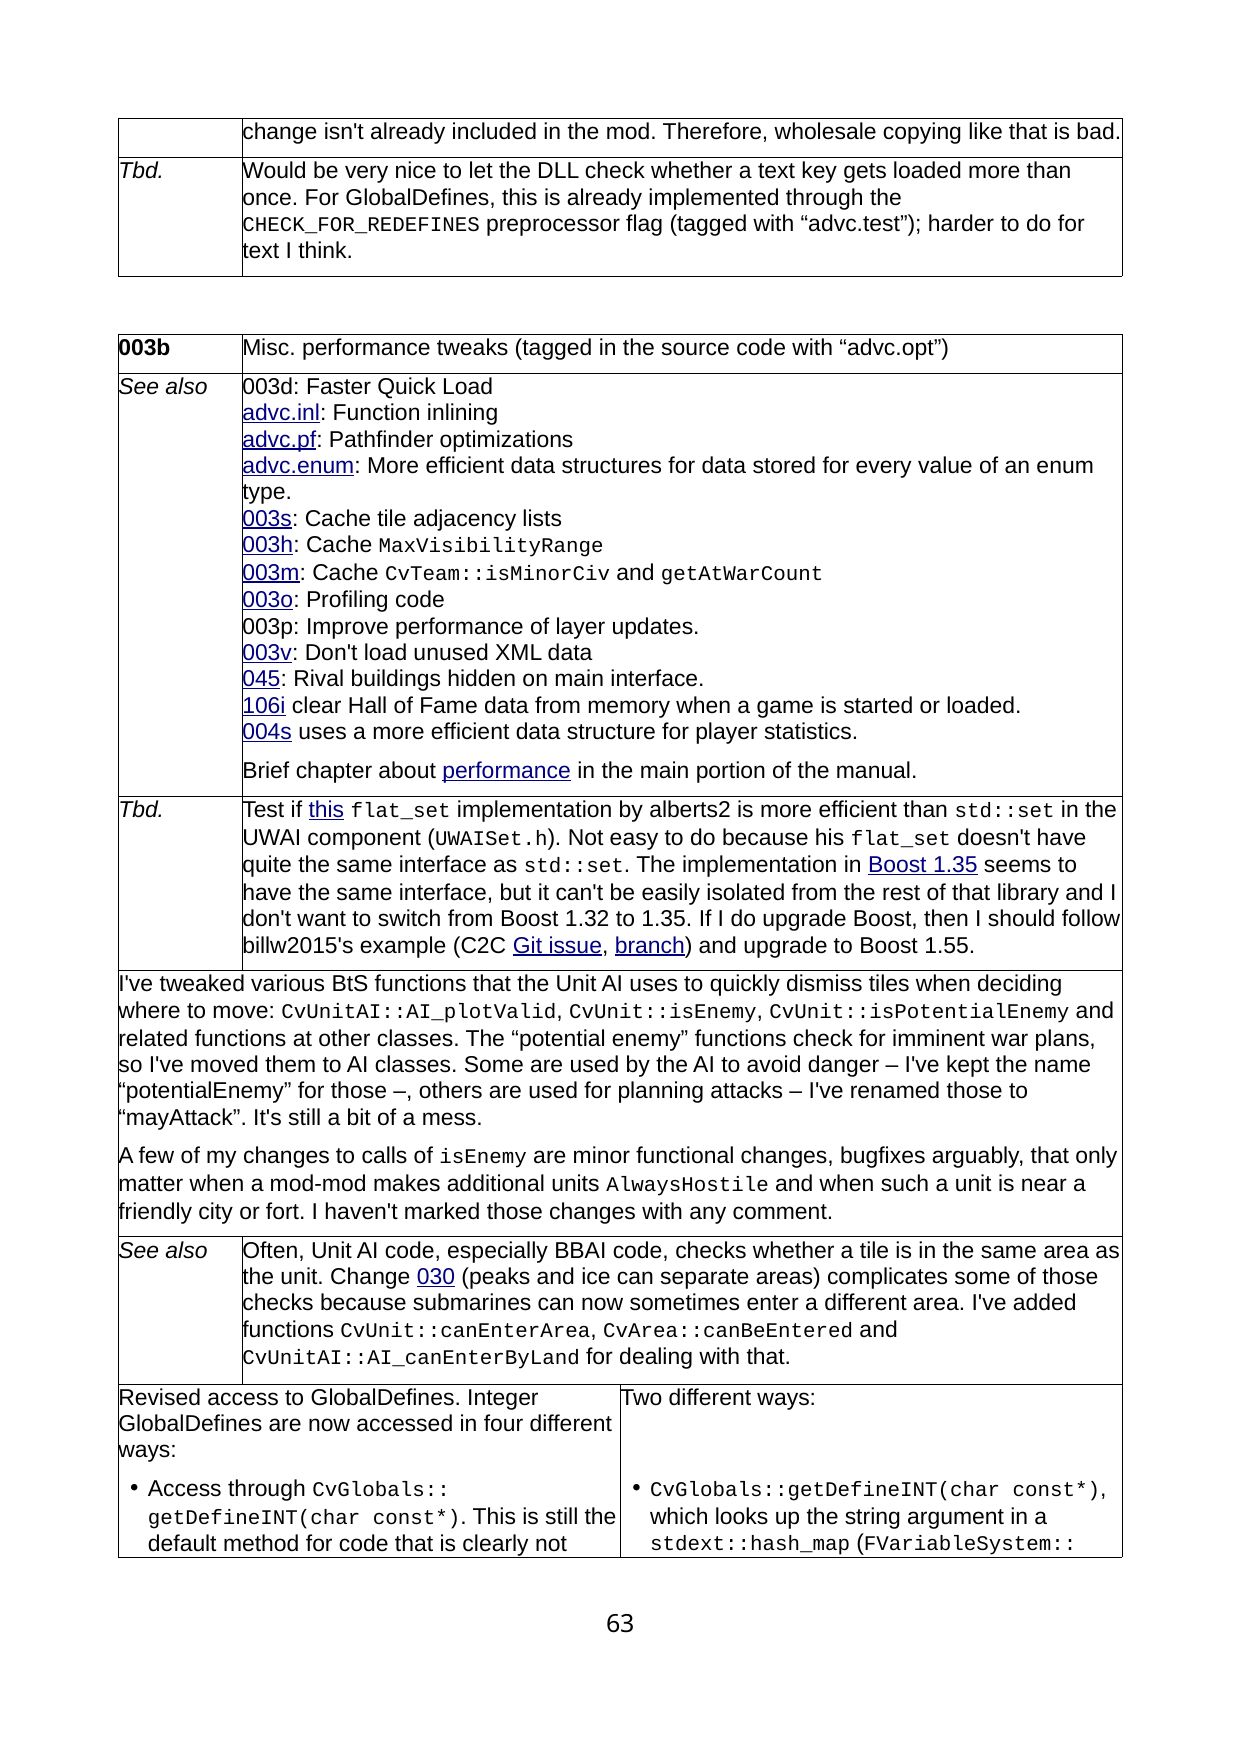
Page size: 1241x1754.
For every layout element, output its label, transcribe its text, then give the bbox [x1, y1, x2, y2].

table_cell See also [119, 1237, 242, 1383]
table_header 003b [119, 335, 242, 373]
table_cell change isn't already included in the mod. Therefore, wholesale copying like that is bad. [243, 119, 1122, 157]
table_cell Often, Unit AI code, especially BBAI code, checks whether a tile is in the same area as the unit. Change 030 (peaks and ice can separate areas) complicates some of those checks because submarines can now sometimes enter a different area. I've added functions CvUnit::canEnterArea, CvArea::canBeEntered and CvUnitAI::AI_canEnterByLand for dealing with that. [243, 1237, 1122, 1383]
table_cell Two different ways: CvGlobals::getDefineINT(char const*), which looks up the string argument in a stdext::hash_map (FVariableSystem:: [621, 1385, 1122, 1557]
table_cell I've tweaked various BtS functions that the Unit AI uses to quickly dismiss tiles when deciding where to move: CvUnitAI::AI_plotValid, CvUnit::isEnemy, CvUnit::isPotentialEnemy and related functions at other classes. The “potential enemy” functions check for imminent war plans, so I've moved them to AI classes. Some are used by the AI to avoid danger – I've kept the name “potentialEnemy” for those –, others are used for planning attacks – I've renamed those to “mayAttack”. It's still a bit of a mess. A few of my changes to calls of isEnemy are minor functional changes, bugfixes arguably, that only matter when a mod-mod makes additional units AlwaysHostile and when such a unit is near a friendly city or fort. I haven't marked those changes with any comment. [119, 971, 1122, 1236]
table_cell Tbd. [119, 797, 242, 970]
table_cell Tbd. [119, 158, 242, 276]
table_cell Test if this flat_set implementation by alberts2 is more efficient than std::set in the UWAI component (UWAISet.h). Not easy to do because his flat_set doesn't have quite the same interface as std::set. The implementation in Boost 1.35 seems to have the same interface, but it can't be easily isolated from the rest of that library and I don't want to switch from Boost 1.32 to 1.35. If I do upgrade Boost, then I should follow billw2015's example (C2C Git issue, branch) and upgrade to Boost 1.55. [243, 797, 1122, 970]
table_cell See also [119, 374, 242, 796]
table_cell [119, 119, 242, 157]
table_cell Would be very nice to let the DLL check whether a text key gets loaded more than once. For GlobalDefines, this is already implemented through the CHECK_FOR_REDEFINES preprocessor flag (tagged with “advc.test”); harder to do for text I think. [243, 158, 1122, 276]
table_header Misc. performance tweaks (tagged in the source code with “advc.opt”) [243, 335, 1122, 373]
table_cell 003d: Faster Quick Load advc.inl: Function inlining advc.pf: Pathfinder optimizations advc.enum: More efficient data structures for data stored for every value of an enum type. 003s: Cache tile adjacency lists 003h: Cache MaxVisibilityRange 003m: Cache CvTeam::isMinorCiv and getAtWarCount 003o: Profiling code 003p: Improve performance of layer updates. 003v: Don't load unused XML data 045: Rival buildings hidden on main interface. 106i clear Hall of Fame data from memory when a game is started or loaded. 004s uses a more efficient data structure for player statistics. Brief chapter about performance in the main portion of the manual. [243, 374, 1122, 796]
table_cell Revised access to GlobalDefines. Integer GlobalDefines are now accessed in four different ways: Access through CvGlobals:: getDefineINT(char const*). This is still the default method for code that is clearly not [119, 1385, 620, 1557]
